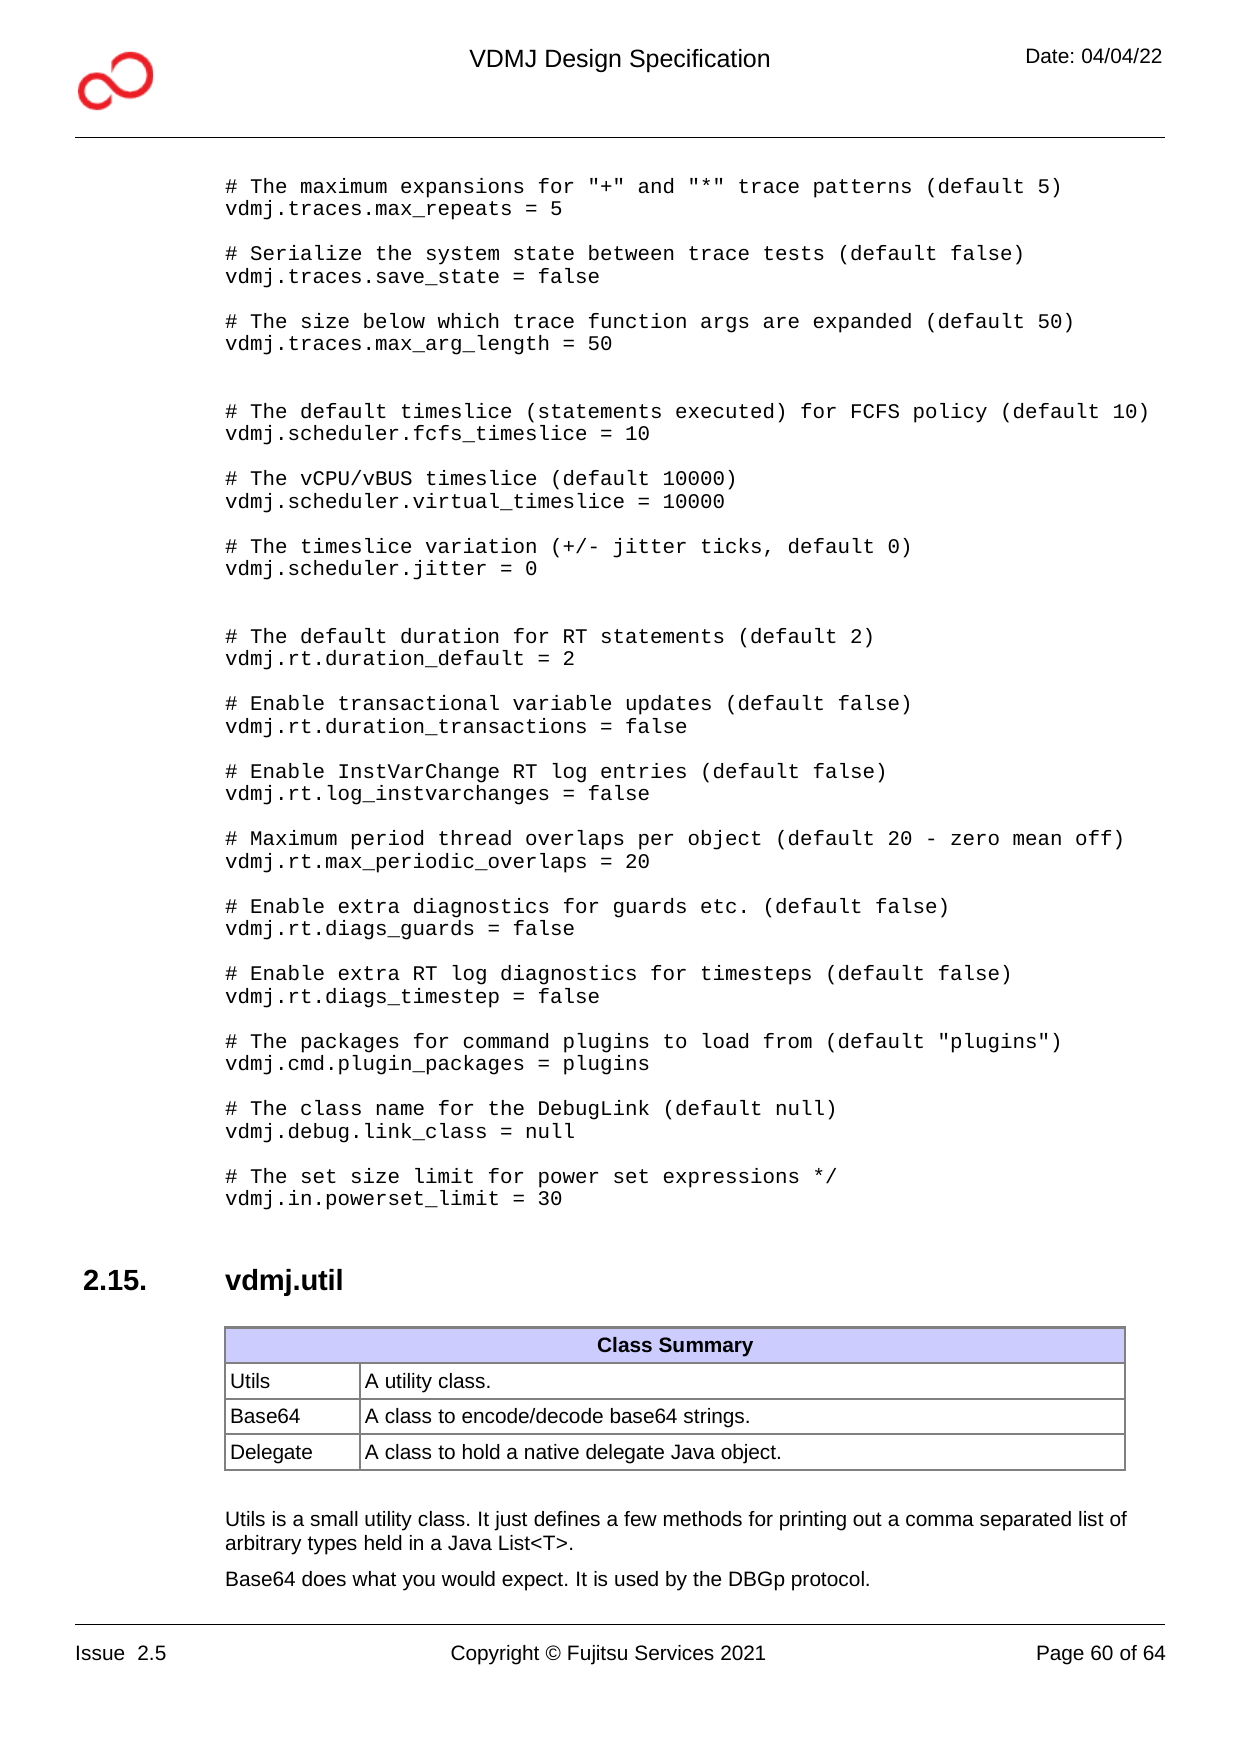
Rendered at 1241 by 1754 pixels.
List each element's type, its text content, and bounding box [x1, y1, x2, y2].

table_cell A class to hold a native delegate Java object. [361, 1435, 1124, 1468]
table_header Class Summary [226, 1329, 1124, 1362]
text # The size below which trace function args are expanded (default 50) [225, 310, 1165, 333]
table_cell Delegate [226, 1435, 359, 1468]
text # The default timeslice (statements executed) for FCFS policy (default 10) [225, 400, 1165, 423]
text # Maximum period thread overlaps per object (default 20 - zero mean off) [225, 828, 1165, 850]
text vdmj.scheduler.jitter = 0 [225, 558, 1165, 580]
text vdmj.traces.max_arg_length = 50 [225, 333, 1165, 355]
text vdmj.traces.save_state = false [225, 265, 1165, 288]
text # The default duration for RT statements (default 2) [225, 625, 1165, 648]
text vdmj.scheduler.fcfs_timeslice = 10 [225, 423, 1165, 445]
text Utils is a small utility class. It just defines a few methods for printing out a comma separated list of arbitrary types held in a Java List<T>. [225, 1507, 1165, 1555]
text vdmj.in.powerset_limit = 30 [225, 1188, 1165, 1210]
text vdmj.scheduler.virtual_timeslice = 10000 [225, 490, 1165, 513]
table_cell Utils [226, 1364, 359, 1397]
text # Serialize the system state between trace tests (default false) [225, 243, 1165, 265]
text # Enable transactional variable updates (default false) [225, 693, 1165, 715]
text # The maximum expansions for "+" and "*" trace patterns (default 5) [225, 175, 1165, 198]
table_cell A utility class. [361, 1364, 1124, 1397]
text vdmj.rt.max_periodic_overlaps = 20 [225, 850, 1165, 873]
text # Enable InstVarChange RT log entries (default false) [225, 760, 1165, 783]
table_cell A class to encode/decode base64 strings. [361, 1400, 1124, 1433]
text # The set size limit for power set expressions */ [225, 1165, 1165, 1188]
text vdmj.rt.duration_default = 2 [225, 648, 1165, 670]
text vdmj.rt.log_instvarchanges = false [225, 783, 1165, 805]
text vdmj.rt.diags_timestep = false [225, 985, 1165, 1008]
subtitle vdmj.util [75, 1263, 1165, 1296]
text vdmj.rt.diags_guards = false [225, 918, 1165, 940]
text Base64 does what you would expect. It is used by the DBGp protocol. [225, 1567, 1165, 1591]
text vdmj.cmd.plugin_packages = plugins [225, 1053, 1165, 1075]
text # The packages for command plugins to load from (default "plugins") [225, 1030, 1165, 1053]
text # The timeslice variation (+/- jitter ticks, default 0) [225, 535, 1165, 558]
picture [78, 44, 153, 120]
table_cell Base64 [226, 1400, 359, 1433]
text vdmj.debug.link_class = null [225, 1120, 1165, 1143]
text vdmj.traces.max_repeats = 5 [225, 198, 1165, 220]
text # The class name for the DebugLink (default null) [225, 1098, 1165, 1120]
text # The vCPU/vBUS timeslice (default 10000) [225, 468, 1165, 490]
text # Enable extra diagnostics for guards etc. (default false) [225, 895, 1165, 918]
text vdmj.rt.duration_transactions = false [225, 715, 1165, 738]
text # Enable extra RT log diagnostics for timesteps (default false) [225, 963, 1165, 985]
